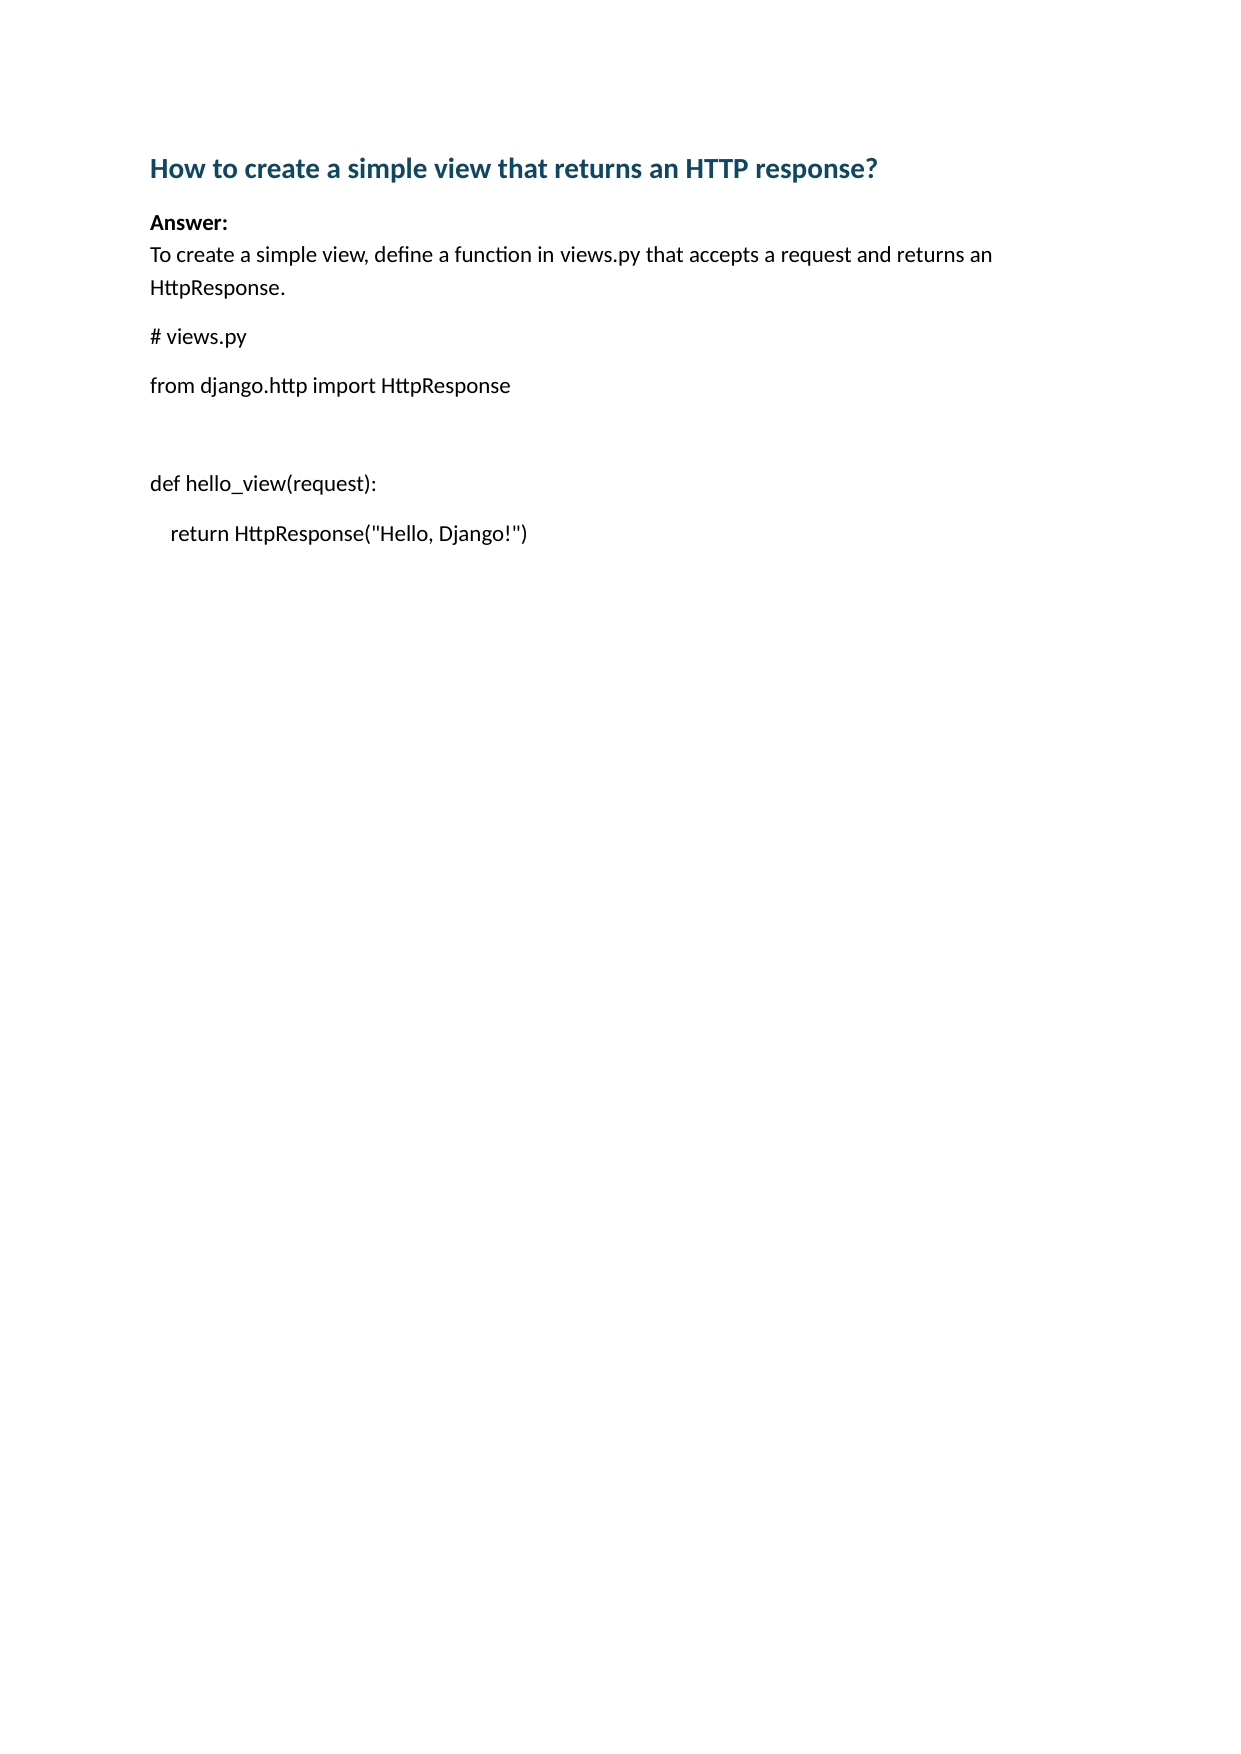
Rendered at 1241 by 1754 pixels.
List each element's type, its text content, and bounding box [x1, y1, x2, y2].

text def hello_view(request): [150, 469, 1090, 498]
text from django.http import HttpResponse [150, 371, 1090, 399]
subtitle How to create a simple view that returns an HTTP response? [150, 150, 1090, 186]
text return HttpResponse("Hello, Django!") [150, 519, 1090, 547]
text Answer: To create a simple view, define a function in views.py that accepts a request and returns an HttpResponse. [150, 208, 1090, 301]
text # views.py [150, 322, 1090, 350]
